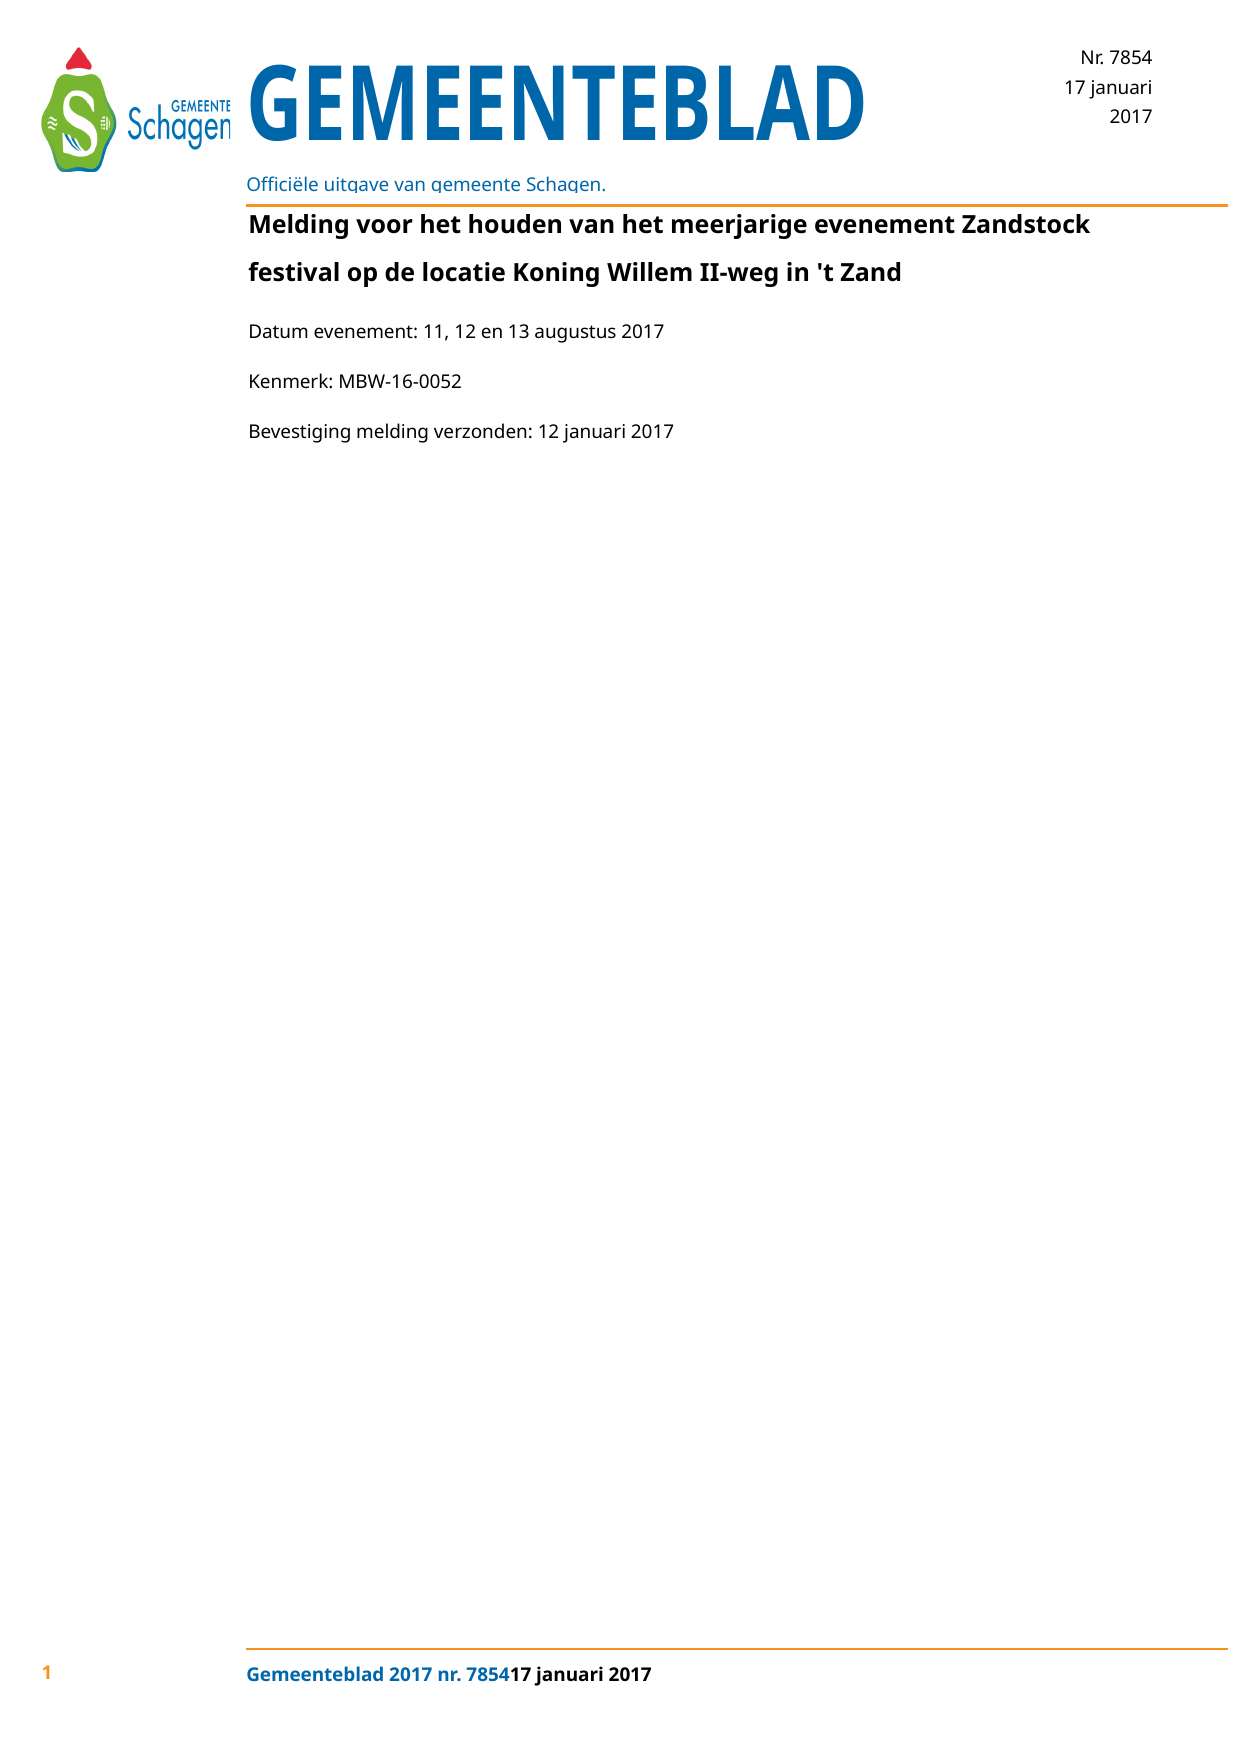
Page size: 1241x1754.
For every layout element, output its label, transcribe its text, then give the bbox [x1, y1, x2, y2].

text Melding voor het houden van het meerjarige evenement Zandstock festival op de locatie Koning Willem II-weg in 't Zand [248, 207, 1152, 288]
text Datum evenement: 11, 12 en 13 augustus 2017 [248, 318, 1152, 344]
text Bevestiging melding verzonden: 12 januari 2017 [248, 419, 1152, 444]
picture [41, 47, 231, 172]
text Kenmerk: MBW-16-0052 [248, 368, 1152, 394]
